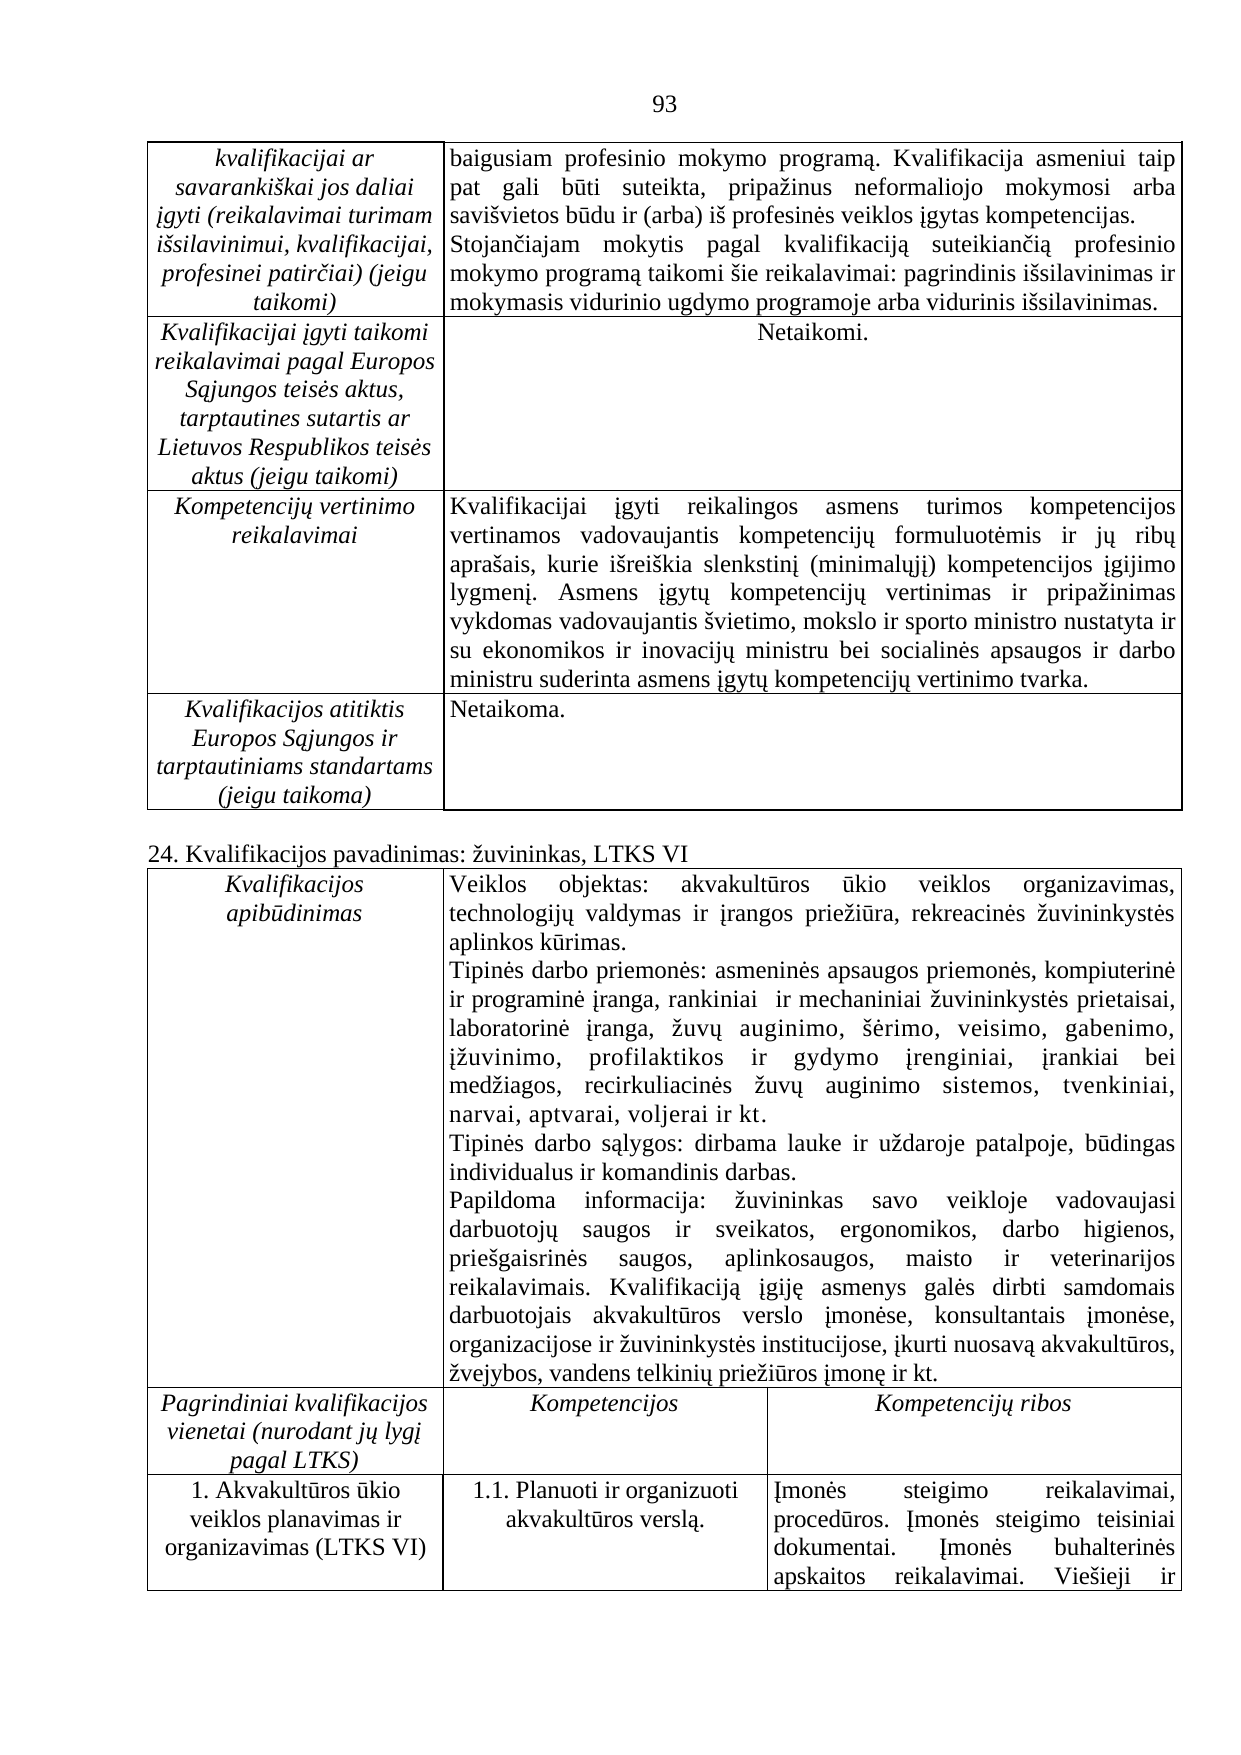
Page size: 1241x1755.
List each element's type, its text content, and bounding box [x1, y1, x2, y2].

table_cell Kompetencijos [444, 1388, 767, 1474]
table_cell Kvalifikacijos atitiktis Europos Sąjungos ir tarptautiniams standartams (jeigu taikoma) [148, 694, 443, 809]
table_cell Kvalifikacijai įgyti taikomi reikalavimai pagal Europos Sąjungos teisės aktus, tarptautines sutartis ar Lietuvos Respublikos teisės aktus (jeigu taikomi) [148, 317, 443, 489]
table_cell Netaikoma. [445, 694, 1181, 809]
table_cell Kompetencijų vertinimo reikalavimai [148, 491, 443, 692]
table_cell Pagrindiniai kvalifikacijos vienetai (nurodant jų lygį pagal LTKS) [148, 1388, 443, 1474]
table_cell Kompetencijų ribos [768, 1388, 1181, 1474]
table_cell Netaikomi. [445, 317, 1181, 489]
table_cell Įmonės steigimo reikalavimai, procedūros. Įmonės steigimo teisiniai dokumentai. Įmonės buhalterinės apskaitos reikalavimai. Viešieji ir [768, 1475, 1181, 1590]
table_cell baigusiam profesinio mokymo programą. Kvalifikacija asmeniui taip pat gali būti suteikta, pripažinus neformaliojo mokymosi arba savišvietos būdu ir (arba) iš profesinės veiklos įgytas kompetencijas. Stojančiajam mokytis pagal kvalifikaciją suteikiančią profesinio mokymo programą taikomi šie reikalavimai: pagrindinis išsilavinimas ir mokymasis vidurinio ugdymo programoje arba vidurinis išsilavinimas. [445, 143, 1181, 316]
table_header Kvalifikacijos apibūdinimas [148, 869, 443, 1387]
table_cell 1. Akvakultūros ūkio veiklos planavimas ir organizavimas (LTKS VI) [148, 1475, 442, 1590]
table_cell kvalifikacijai ar savarankiškai jos daliai įgyti (reikalavimai turimam išsilavinimui, kvalifikacijai, profesinei patirčiai) (jeigu taikomi) [148, 143, 443, 316]
text 24. Kvalifikacijos pavadinimas: žuvininkas, LTKS VI [148, 839, 1181, 868]
table_cell Kvalifikacijai įgyti reikalingos asmens turimos kompetencijos vertinamos vadovaujantis kompetencijų formuluotėmis ir jų ribų aprašais, kurie išreiškia slenkstinį (minimalųjį) kompetencijos įgijimo lygmenį. Asmens įgytų kompetencijų vertinimas ir pripažinimas vykdomas vadovaujantis švietimo, mokslo ir sporto ministro nustatyta ir su ekonomikos ir inovacijų ministru bei socialinės apsaugos ir darbo ministru suderinta asmens įgytų kompetencijų vertinimo tvarka. [445, 491, 1181, 692]
table_header Veiklos objektas: akvakultūros ūkio veiklos organizavimas, technologijų valdymas ir įrangos priežiūra, rekreacinės žuvininkystės aplinkos kūrimas. Tipinės darbo priemonės: asmeninės apsaugos priemonės, kompiuterinė ir programinė įranga, rankiniai ir mechaniniai žuvininkystės prietaisai, laboratorinė įranga, žuvų auginimo, šėrimo, veisimo, gabenimo, įžuvinimo, profilaktikos ir gydymo įrenginiai, įrankiai bei medžiagos, recirkuliacinės žuvų auginimo sistemos, tvenkiniai, narvai, aptvarai, voljerai ir kt. Tipinės darbo sąlygos: dirbama lauke ir uždaroje patalpoje, būdingas individualus ir komandinis darbas. Papildoma informacija: žuvininkas savo veikloje vadovaujasi darbuotojų saugos ir sveikatos, ergonomikos, darbo higienos, priešgaisrinės saugos, aplinkosaugos, maisto ir veterinarijos reikalavimais. Kvalifikaciją įgiję asmenys galės dirbti samdomais darbuotojais akvakultūros verslo įmonėse, konsultantais įmonėse, organizacijose ir žuvininkystės institucijose, įkurti nuosavą akvakultūros, žvejybos, vandens telkinių priežiūros įmonę ir kt. [444, 869, 1181, 1387]
table_cell 1.1. Planuoti ir organizuoti akvakultūros verslą. [444, 1475, 767, 1590]
